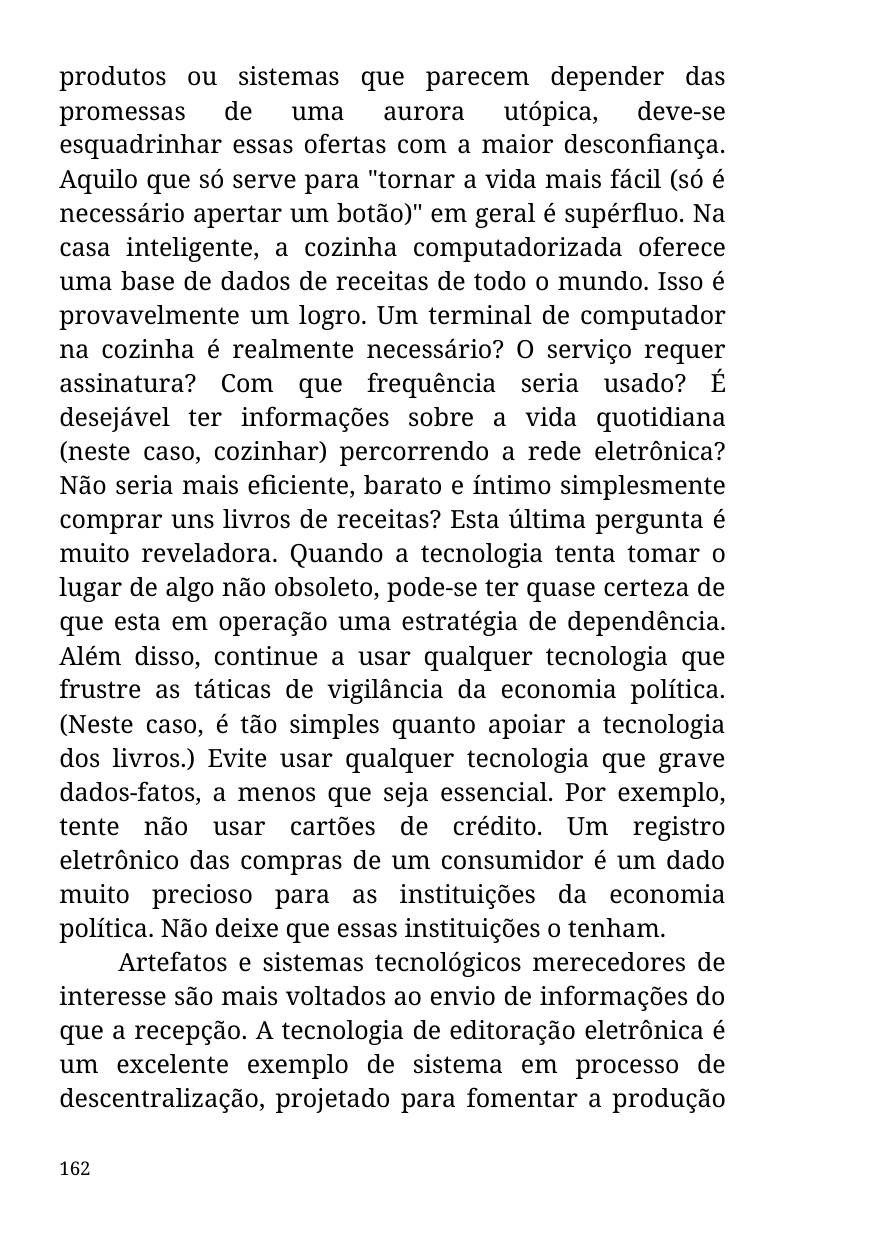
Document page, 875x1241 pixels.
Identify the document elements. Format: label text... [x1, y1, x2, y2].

text Artefatos e sistemas tecnológicos merecedores de interesse são mais voltados ao envio de informações do que a recepção. A tecnologia de editoração eletrônica é um excelente exemplo de sistema em processo de descentralização, projetado para fomentar a produção [59, 945, 726, 1115]
text produtos ou sistemas que parecem depender das promessas de uma aurora utópica, deve-se esquadrinhar essas ofertas com a maior desconfiança. Aquilo que só serve para "tornar a vida mais fácil (só é necessário apertar um botão)" em geral é supérfluo. Na casa inteligente, a cozinha computadorizada oferece uma base de dados de receitas de todo o mundo. Isso é provavelmente um logro. Um terminal de computador na cozinha é realmente necessário? O serviço requer assinatura? Com que frequência seria usado? É desejável ter informações sobre a vida quotidiana (neste caso, cozinhar) percorrendo a rede eletrônica? Não seria mais eficiente, barato e íntimo simplesmente comprar uns livros de receitas? Esta última pergunta é muito reveladora. Quando a tecnologia tenta tomar o lugar de algo não obsoleto, pode-se ter quase certeza de que esta em operação uma estratégia de dependência. Além disso, continue a usar qualquer tecnologia que frustre as táticas de vigilância da economia política. (Neste caso, é tão simples quanto apoiar a tecnologia dos livros.) Evite usar qualquer tecnologia que grave dados-fatos, a menos que seja essencial. Por exemplo, tente não usar cartões de crédito. Um registro eletrônico das compras de um consumidor é um dado muito precioso para as instituições da economia política. Não deixe que essas instituições o tenham. [59, 59, 726, 945]
